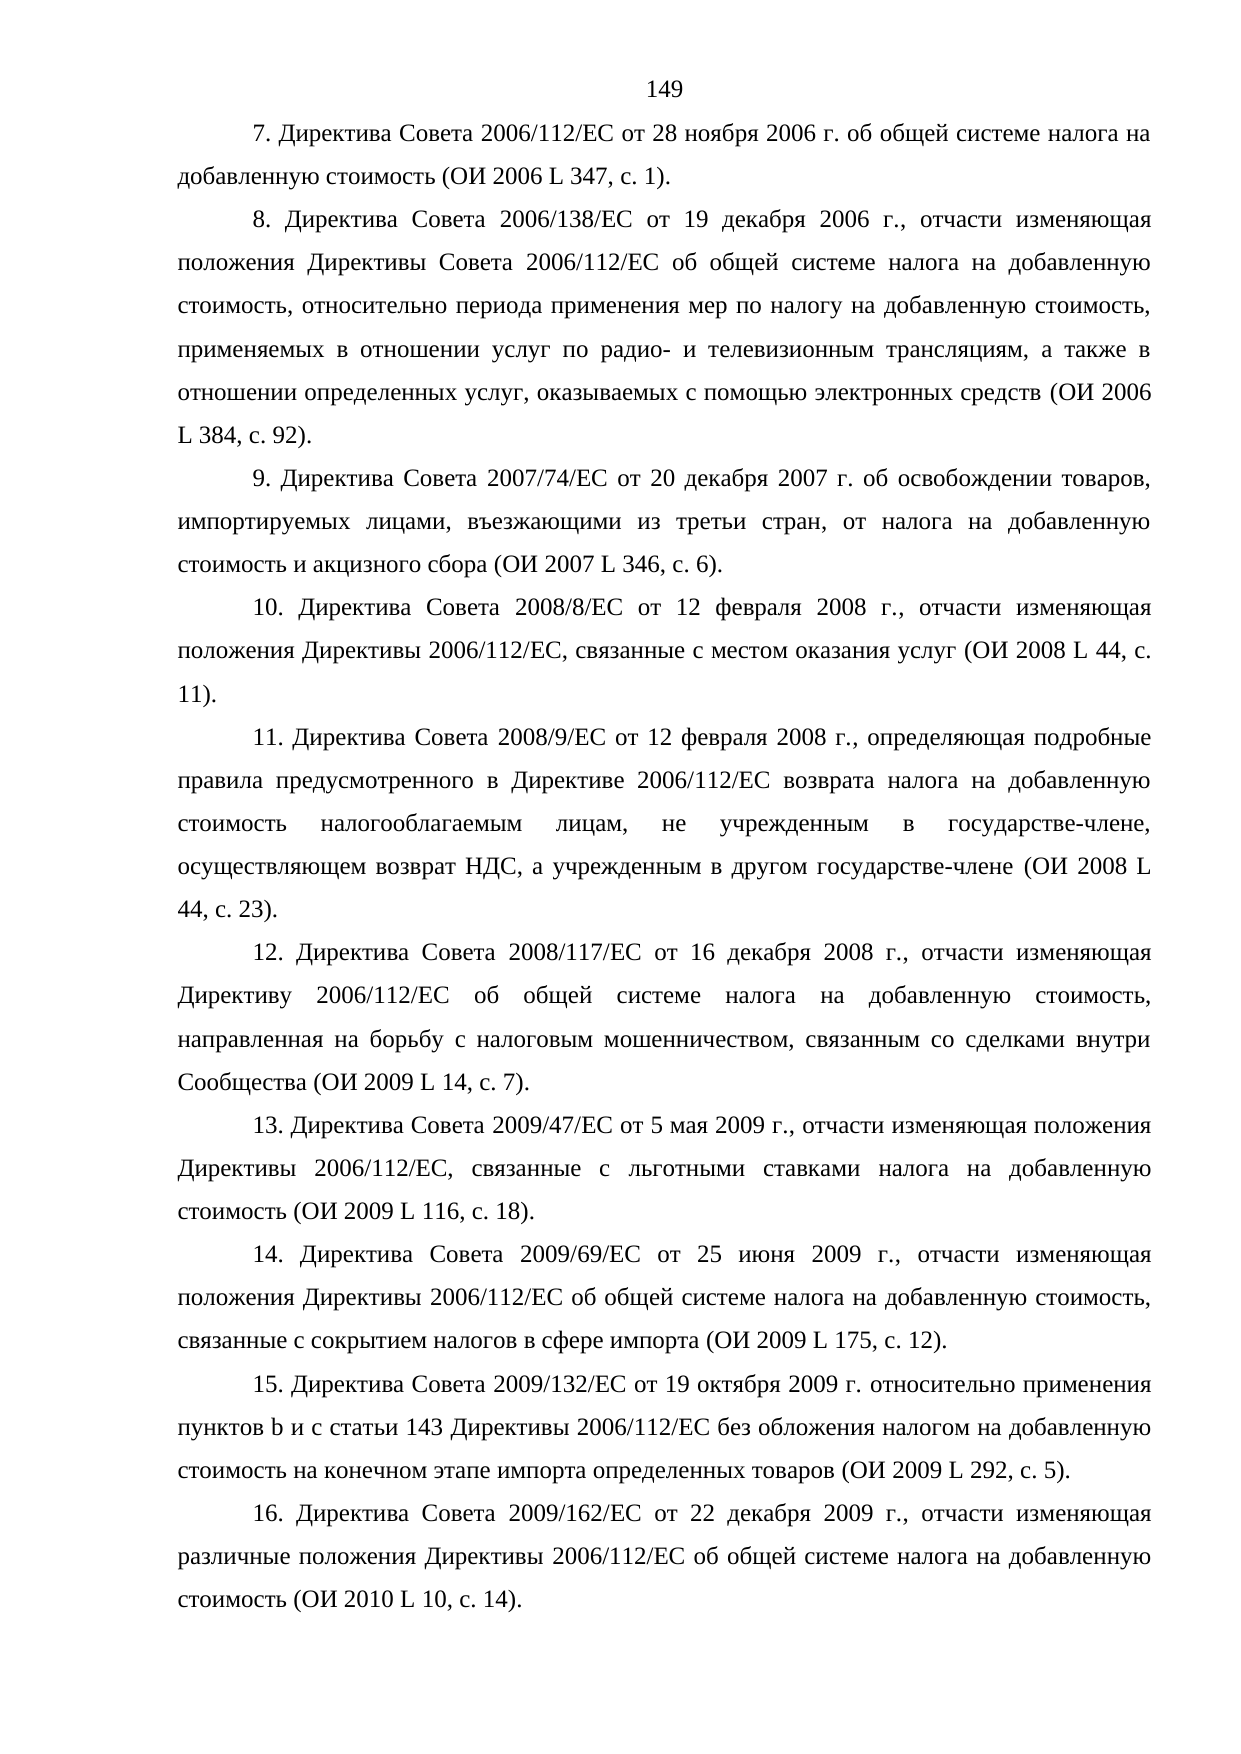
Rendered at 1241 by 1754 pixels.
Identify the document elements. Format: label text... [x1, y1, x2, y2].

text 10. Директива Совета 2008/8/ЕС от 12 февраля 2008 г., отчасти изменяющая положения Директивы 2006/112/ЕС, связанные с местом оказания услуг (OИ 2008 L 44, с. 11). [177, 592, 1152, 707]
text 13. Директива Совета 2009/47/ЕС от 5 мая 2009 г., отчасти изменяющая положения Директивы 2006/112/ЕС, связанные с льготными ставками налога на добавленную стоимость (OИ 2009 L 116, с. 18). [177, 1110, 1152, 1225]
text 11. Директива Совета 2008/9/ЕС от 12 февраля 2008 г., определяющая подробные правила предусмотренного в Директиве 2006/112/ЕС возврата налога на добавленную стоимость налогооблагаемым лицам, не учрежденным в государстве-члене, осуществляющем возврат НДС, а учрежденным в другом государстве-члене (OИ 2008 L 44, с. 23). [177, 722, 1152, 923]
text 9. Директива Совета 2007/74/ЕС от 20 декабря 2007 г. об освобождении товаров, импортируемых лицами, въезжающими из третьи стран, от налога на добавленную стоимость и акцизного сбора (OИ 2007 L 346, с. 6). [177, 463, 1152, 578]
text 14. Директива Совета 2009/69/ЕС от 25 июня 2009 г., отчасти изменяющая положения Директивы 2006/112/ЕС об общей системе налога на добавленную стоимость, связанные с сокрытием налогов в сфере импорта (OИ 2009 L 175, с. 12). [177, 1239, 1152, 1354]
text 12. Директива Совета 2008/117/ЕС от 16 декабря 2008 г., отчасти изменяющая Директиву 2006/112/ЕС об общей системе налога на добавленную стоимость, направленная на борьбу с налоговым мошенничеством, связанным со сделками внутри Сообщества (OИ 2009 L 14, с. 7). [177, 937, 1152, 1096]
text 16. Директива Совета 2009/162/ЕС от 22 декабря 2009 г., отчасти изменяющая различные положения Директивы 2006/112/ЕС об общей системе налога на добавленную стоимость (OИ 2010 L 10, с. 14). [177, 1498, 1152, 1613]
text 8. Директива Совета 2006/138/ЕС от 19 декабря 2006 г., отчасти изменяющая положения Директивы Совета 2006/112/ЕС об общей системе налога на добавленную стоимость, относительно периода применения мер по налогу на добавленную стоимость, применяемых в отношении услуг по радио- и телевизионным трансляциям, а также в отношении определенных услуг, оказываемых с помощью электронных средств (OИ 2006 L 384, с. 92). [177, 204, 1152, 449]
text 15. Директива Совета 2009/132/ЕС от 19 октября 2009 г. относительно применения пунктов b и c статьи 143 Директивы 2006/112/ЕС без обложения налогом на добавленную стоимость на конечном этапе импорта определенных товаров (OИ 2009 L 292, с. 5). [177, 1369, 1152, 1484]
text 7. Директива Совета 2006/112/ЕС от 28 ноября 2006 г. об общей системе налога на добавленную стоимость (OИ 2006 L 347, с. 1). [177, 118, 1152, 190]
